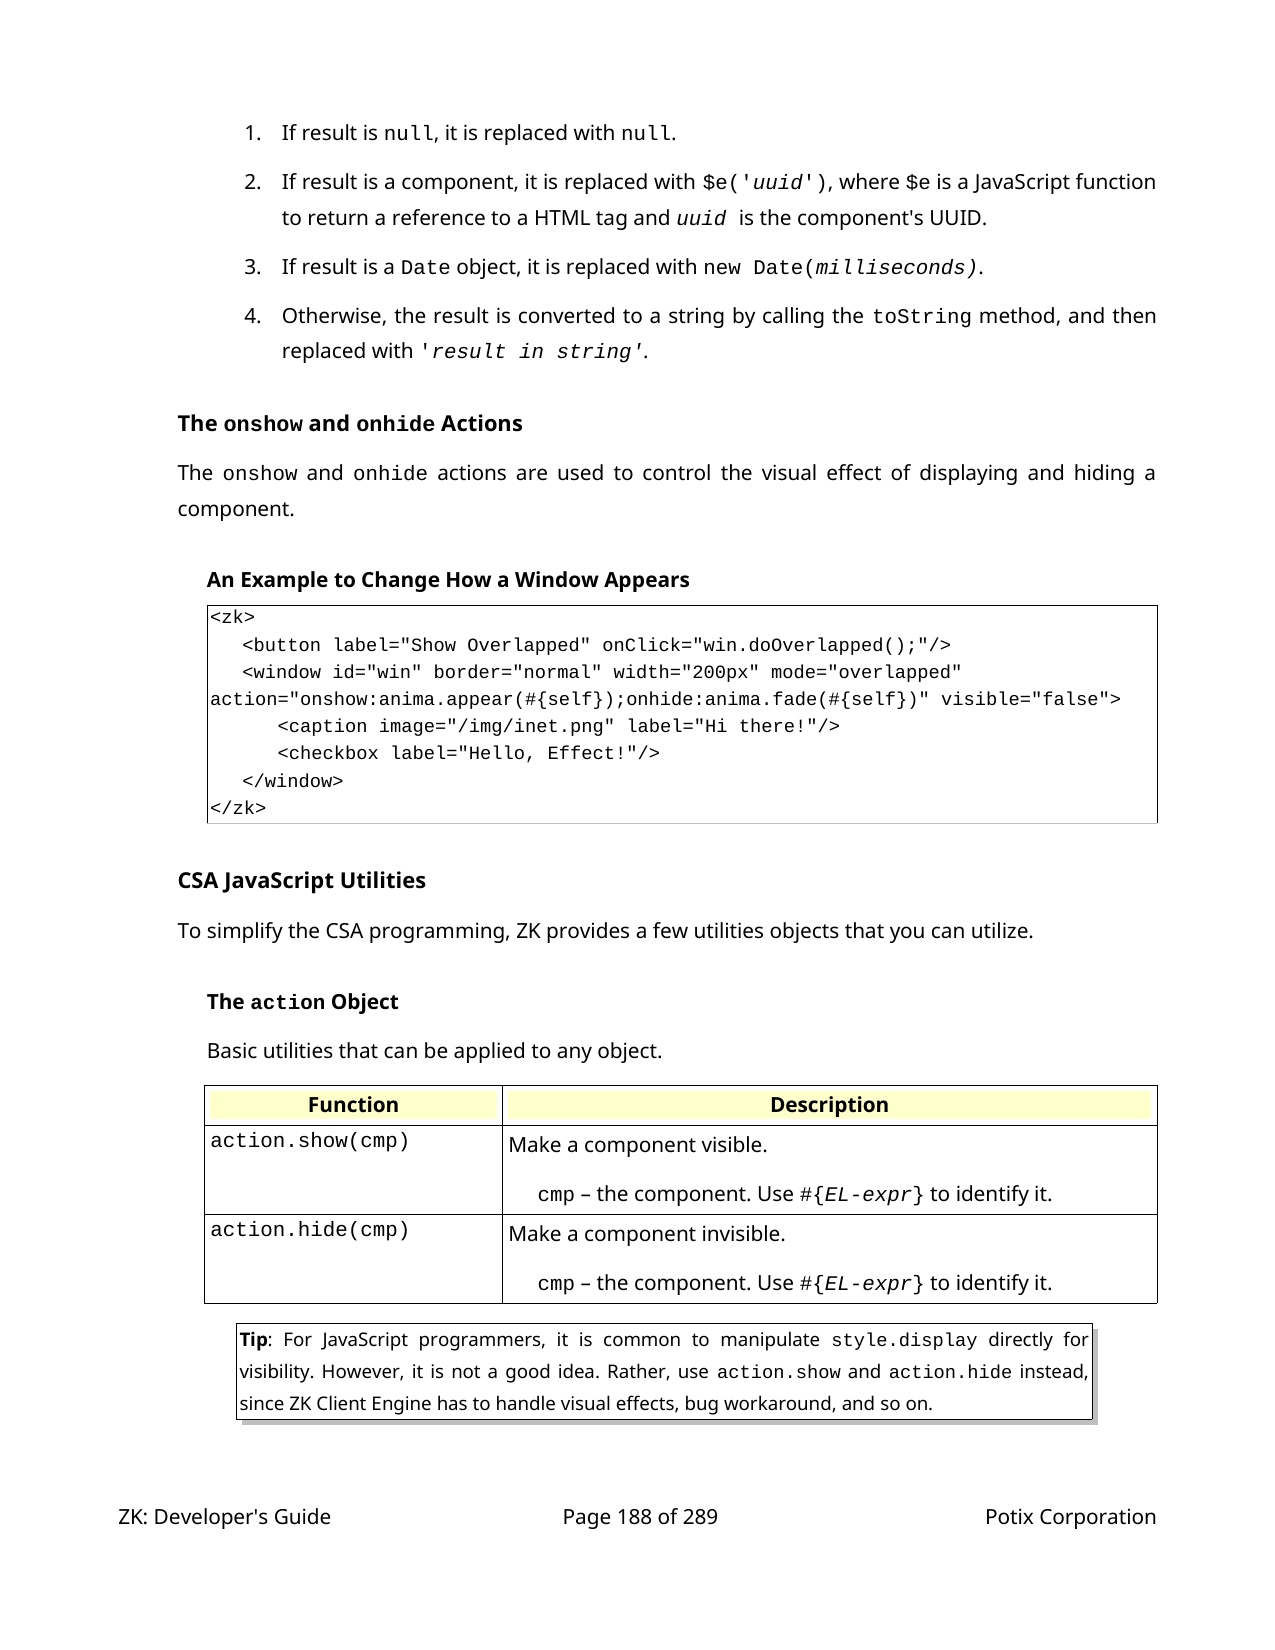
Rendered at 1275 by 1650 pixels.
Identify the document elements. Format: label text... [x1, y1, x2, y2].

table_cell action.show(cmp) [205, 1126, 502, 1213]
text </zk> [208, 796, 1157, 823]
subtitle The onshow and onhide Actions [177, 408, 1157, 438]
text Basic utilities that can be applied to any object. [207, 1036, 1157, 1064]
text To simplify the CSA programming, ZK provides a few utilities objects that you can utilize. [177, 916, 1157, 944]
table_cell Make a component visible. cmp – the component. Use #{EL-expr} to identify it. [503, 1126, 1157, 1213]
text <checkbox label="Hello, Effect!"/> [208, 741, 1157, 766]
subtitle An Example to Change How a Window Appears [207, 565, 1157, 593]
text </window> [208, 768, 1157, 793]
subtitle The action Object [207, 987, 1157, 1015]
text <zk> [208, 606, 1157, 629]
text Tip: For JavaScript programmers, it is common to manipulate style.display directly for visibility. However, it is not a good idea. Rather, use action.show and action.hide instead, since ZK Client Engine has to handle visual effects, bug workaround, and so on. [237, 1324, 1092, 1419]
text action="onshow:anima.appear(#{self});onhide:anima.fade(#{self})" visible="false"> [208, 687, 1157, 711]
text The onshow and onhide actions are used to control the visual effect of displaying and hiding a component. [177, 458, 1157, 522]
list If result is a Date object, it is replaced with new Date(milliseconds). [244, 252, 1157, 281]
text <caption image="/img/inet.png" label="Hi there!"/> [208, 714, 1157, 738]
text <button label="Show Overlapped" onClick="win.doOverlapped();"/> [208, 632, 1157, 657]
list Otherwise, the result is converted to a string by calling the toString method, and then replaced with 'result in string'. [244, 301, 1157, 365]
subtitle CSA JavaScript Utilities [177, 865, 1157, 895]
table_cell action.hide(cmp) [205, 1215, 502, 1302]
text <window id="win" border="normal" width="200px" mode="overlapped" [208, 660, 1157, 684]
table_header Function [205, 1086, 502, 1124]
table_cell Make a component invisible. cmp – the component. Use #{EL-expr} to identify it. [503, 1215, 1157, 1302]
list If result is null, it is replaced with null. [244, 118, 1157, 147]
table_header Description [503, 1086, 1157, 1124]
list If result is a component, it is replaced with $e('uuid'), where $e is a JavaScript function to return a reference to a HTML tag and uuid is the component's UUID. [244, 167, 1157, 231]
